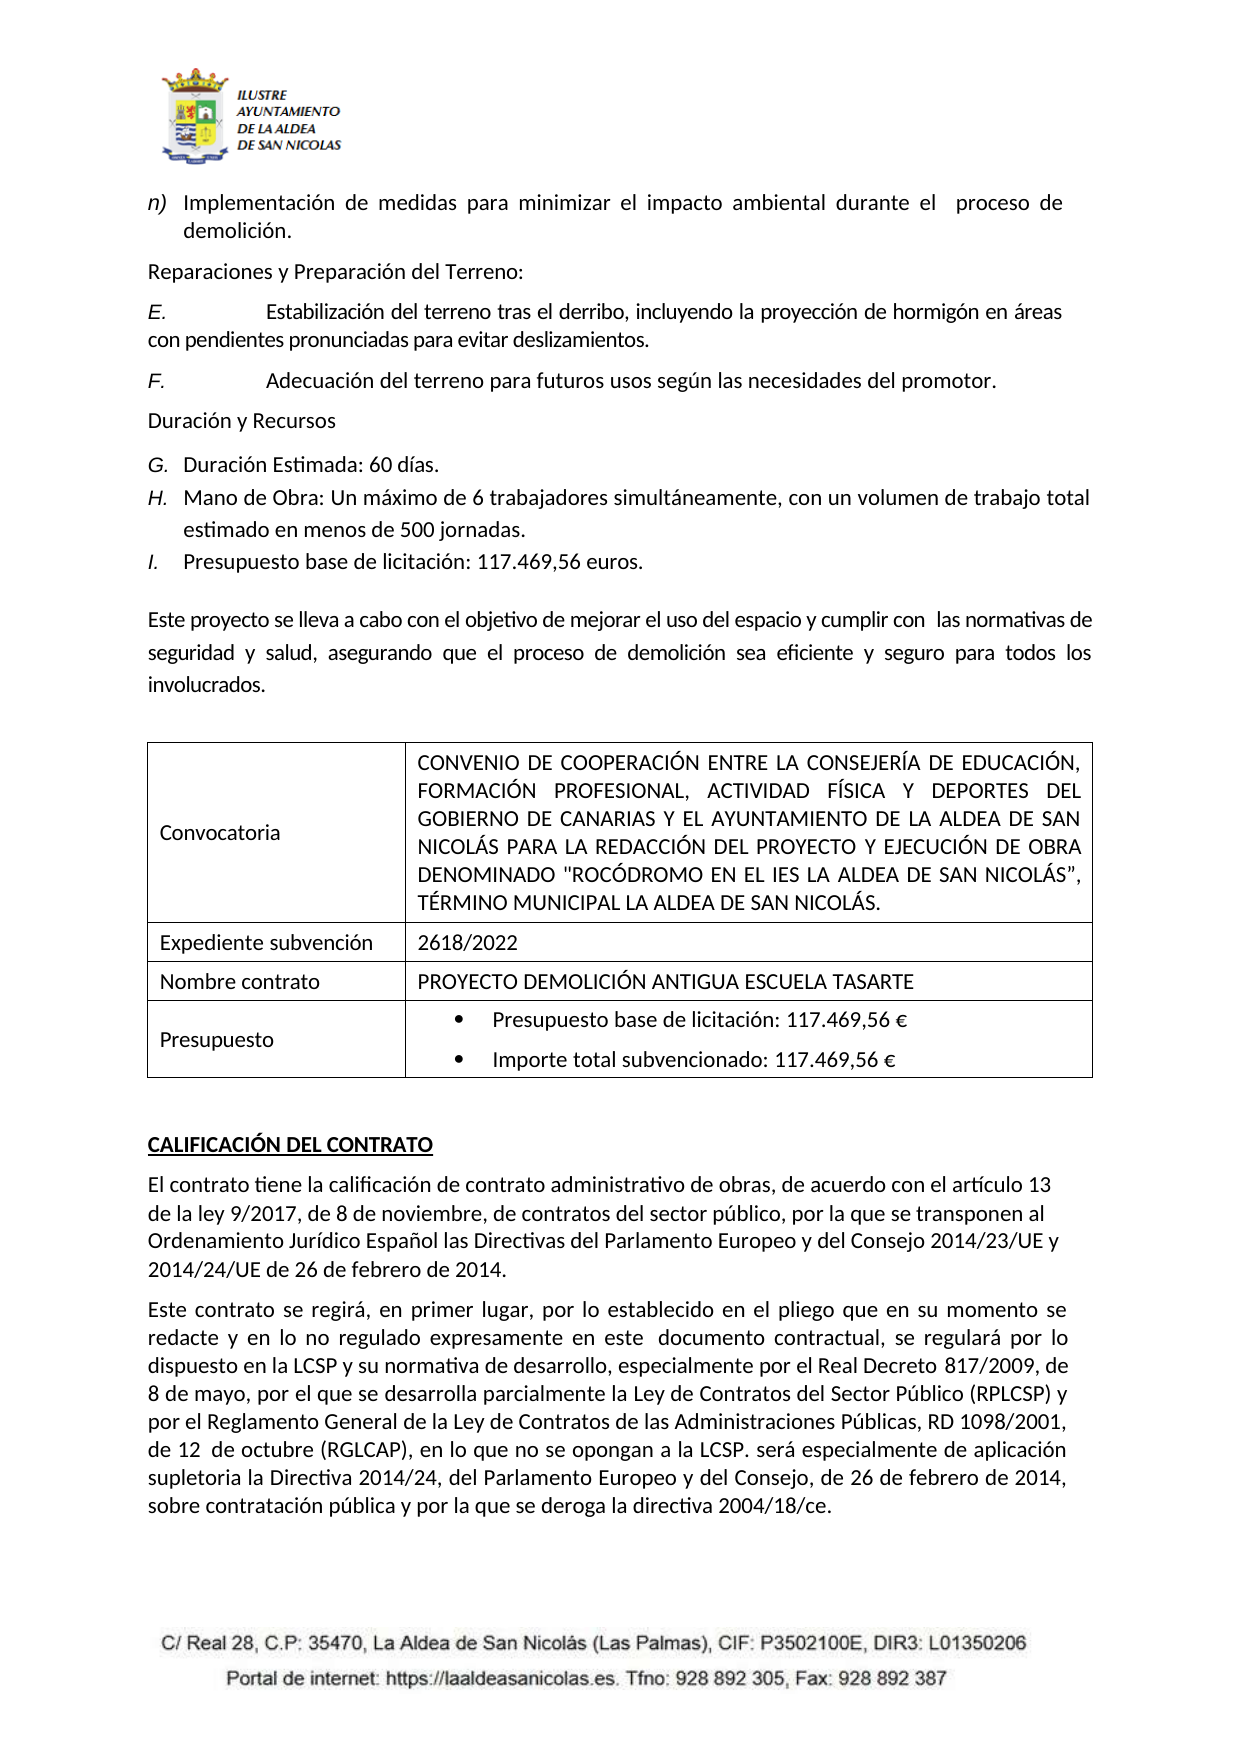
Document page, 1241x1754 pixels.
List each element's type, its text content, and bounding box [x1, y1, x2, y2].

subtitle CALIFICACIÓN DEL CONTRATO [148, 1130, 1093, 1158]
list Mano de Obra: Un máximo de 6 trabajadores simultáneamente, con un volumen de trabajo total estimado en menos de 500 jornadas. [148, 483, 1093, 543]
table_cell Presupuesto base de licitación: 117.469,56 € Importe total subvencionado: 117.469,56 € [406, 1001, 1092, 1077]
list Estabilización del terreno tras el derribo, incluyendo la proyección de hormigón en áreas con pendientes pronunciadas para evitar deslizamientos. [148, 297, 1063, 353]
list Duración y Recursos [148, 407, 1063, 434]
table_cell Presupuesto [148, 1001, 405, 1077]
table_cell Nombre contrato [148, 962, 405, 999]
text Este contrato se regirá, en primer lugar, por lo establecido en el pliego que en su momento se redacte y en lo no regulado expresamente en este documento contractual, se regulará por lo dispuesto en la LCSP y su normativa de desarrollo, especialmente por el Real Decreto 817/2009, de 8 de mayo, por el que se desarrolla parcialmente la Ley de Contratos del Sector Público (RPLCSP) y por el Reglamento General de la Ley de Contratos de las Administraciones Públicas, RD 1098/2001, de 12 de octubre (RGLCAP), en lo que no se opongan a la LCSP. será especialmente de aplicación supletoria la Directiva 2014/24, del Parlamento Europeo y del Consejo, de 26 de febrero de 2014, sobre contratación pública y por la que se deroga la directiva 2004/18/ce. [148, 1295, 1069, 1519]
table_cell PROYECTO DEMOLICIÓN ANTIGUA ESCUELA TASARTE [406, 962, 1092, 999]
table_cell Expediente subvención [148, 923, 405, 961]
list Implementación de medidas para minimizar el impacto ambiental durante el proceso de demolición. [148, 188, 1063, 244]
list Reparaciones y Preparación del Terreno: [148, 257, 1063, 285]
picture [149, 1627, 1034, 1694]
table_header CONVENIO DE COOPERACIÓN ENTRE LA CONSEJERÍA DE EDUCACIÓN, FORMACIÓN PROFESIONAL, ACTIVIDAD FÍSICA Y DEPORTES DEL GOBIERNO DE CANARIAS Y EL AYUNTAMIENTO DE LA ALDEA DE SAN NICOLÁS PARA LA REDACCIÓN DEL PROYECTO Y EJECUCIÓN DE OBRA DENOMINADO "ROCÓDROMO EN EL IES LA ALDEA DE SAN NICOLÁS”, TÉRMINO MUNICIPAL LA ALDEA DE SAN NICOLÁS. [406, 743, 1092, 922]
list Este proyecto se lleva a cabo con el objetivo de mejorar el uso del espacio y cumplir con las normativas de seguridad y salud, asegurando que el proceso de demolición sea eficiente y seguro para todos los involucrados. [148, 605, 1093, 698]
picture [148, 60, 357, 172]
text El contrato tiene la calificación de contrato administrativo de obras, de acuerdo con el artículo 13 de la ley 9/2017, de 8 de noviembre, de contratos del sector público, por la que se transponen al Ordenamiento Jurídico Español las Directivas del Parlamento Europeo y del Consejo 2014/23/UE y 2014/24/UE de 26 de febrero de 2014. [148, 1171, 1069, 1283]
table_cell 2618/2022 [406, 923, 1092, 961]
table_header Convocatoria [148, 743, 405, 922]
list Duración Estimada: 60 días. [148, 451, 1093, 478]
list Presupuesto base de licitación: 117.469,56 euros. [148, 547, 1093, 575]
list Adecuación del terreno para futuros usos según las necesidades del promotor. [148, 366, 1063, 394]
